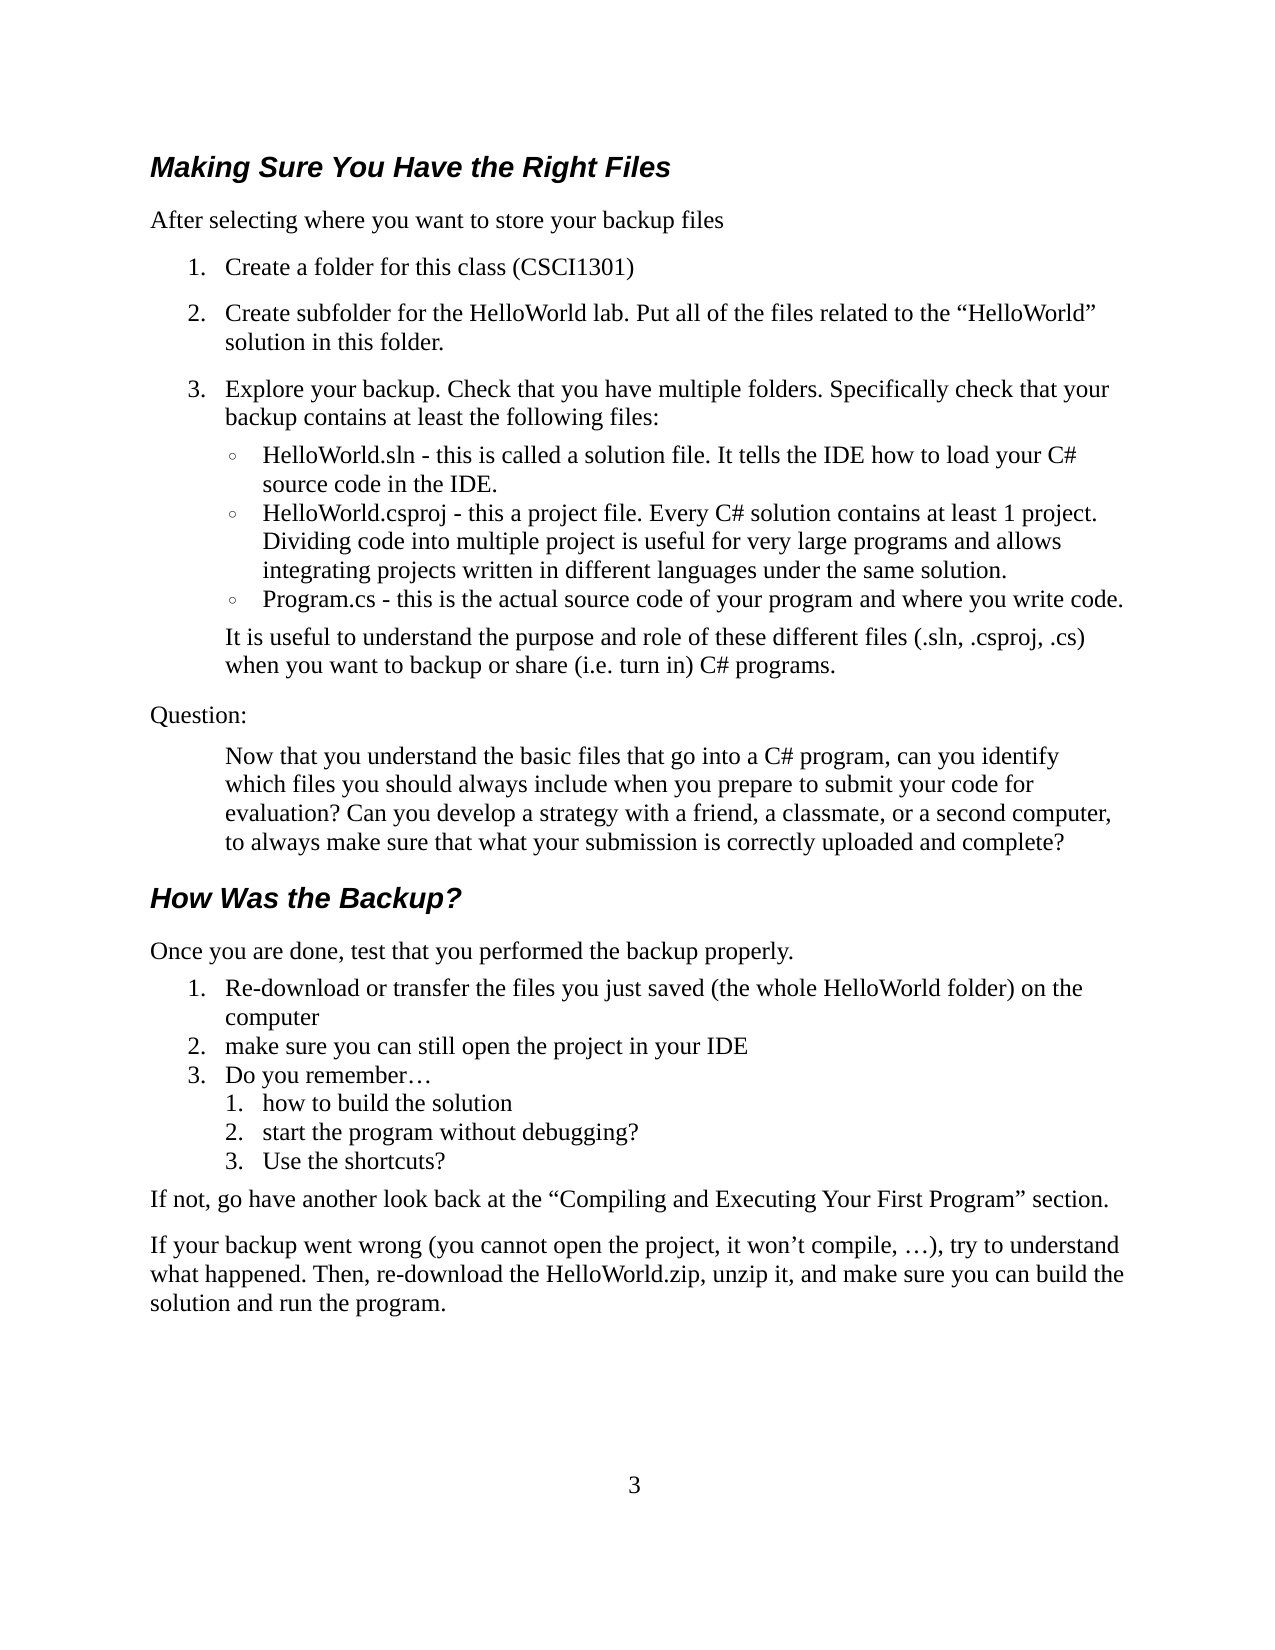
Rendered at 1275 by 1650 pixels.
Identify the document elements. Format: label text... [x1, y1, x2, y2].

list Do you remember… [187, 1060, 1125, 1088]
text Once you are done, test that you performed the backup properly. [150, 936, 1125, 964]
list HelloWorld.csproj - this a project file. Every C# solution contains at least 1 project. Dividing code into multiple project is useful for very large programs and allows integrating projects written in different languages under the same solution. [225, 498, 1125, 584]
list Explore your backup. Check that you have multiple folders. Specifically check that your backup contains at least the following files: [187, 374, 1125, 431]
list make sure you can still open the project in your IDE [187, 1031, 1125, 1060]
text If not, go have another look back at the “Compiling and Executing Your First Program” section. [150, 1184, 1125, 1212]
subtitle Making Sure You Have the Right Files [150, 150, 1125, 183]
list Re-download or transfer the files you just saved (the whole HelloWorld folder) on the computer [187, 973, 1125, 1031]
text Now that you understand the basic files that go into a C# program, can you identify which files you should always include when you prepare to submit your code for evaluation? Can you develop a strategy with a friend, a classmate, or a second computer, to always make sure that what your submission is correctly uploaded and complete? [225, 741, 1125, 856]
list Program.cs - this is the actual source code of your program and where you write code. [225, 584, 1125, 613]
subtitle How Was the Backup? [150, 881, 1125, 914]
text If your backup went wrong (you cannot open the project, it won’t compile, …), try to understand what happened. Then, re-download the HelloWorld.zip, unzip it, and make sure you can build the solution and run the program. [150, 1230, 1125, 1317]
list how to build the solution [225, 1088, 1125, 1117]
text After selecting where you want to store your backup files [150, 205, 1125, 234]
text Question: [150, 700, 1125, 729]
list Create subfolder for the HelloWorld lab. Put all of the files related to the “HelloWorld” solution in this folder. [187, 298, 1125, 356]
list Create a folder for this class (CSCI1301) [187, 252, 1125, 280]
list start the program without debugging? [225, 1117, 1125, 1146]
list HelloWorld.sln - this is called a solution file. It tells the IDE how to load your C# source code in the IDE. [225, 440, 1125, 498]
list It is useful to understand the purpose and role of these different files (.sln, .csproj, .cs) when you want to backup or share (i.e. turn in) C# programs. [187, 622, 1125, 679]
list Use the shortcuts? [225, 1146, 1125, 1175]
